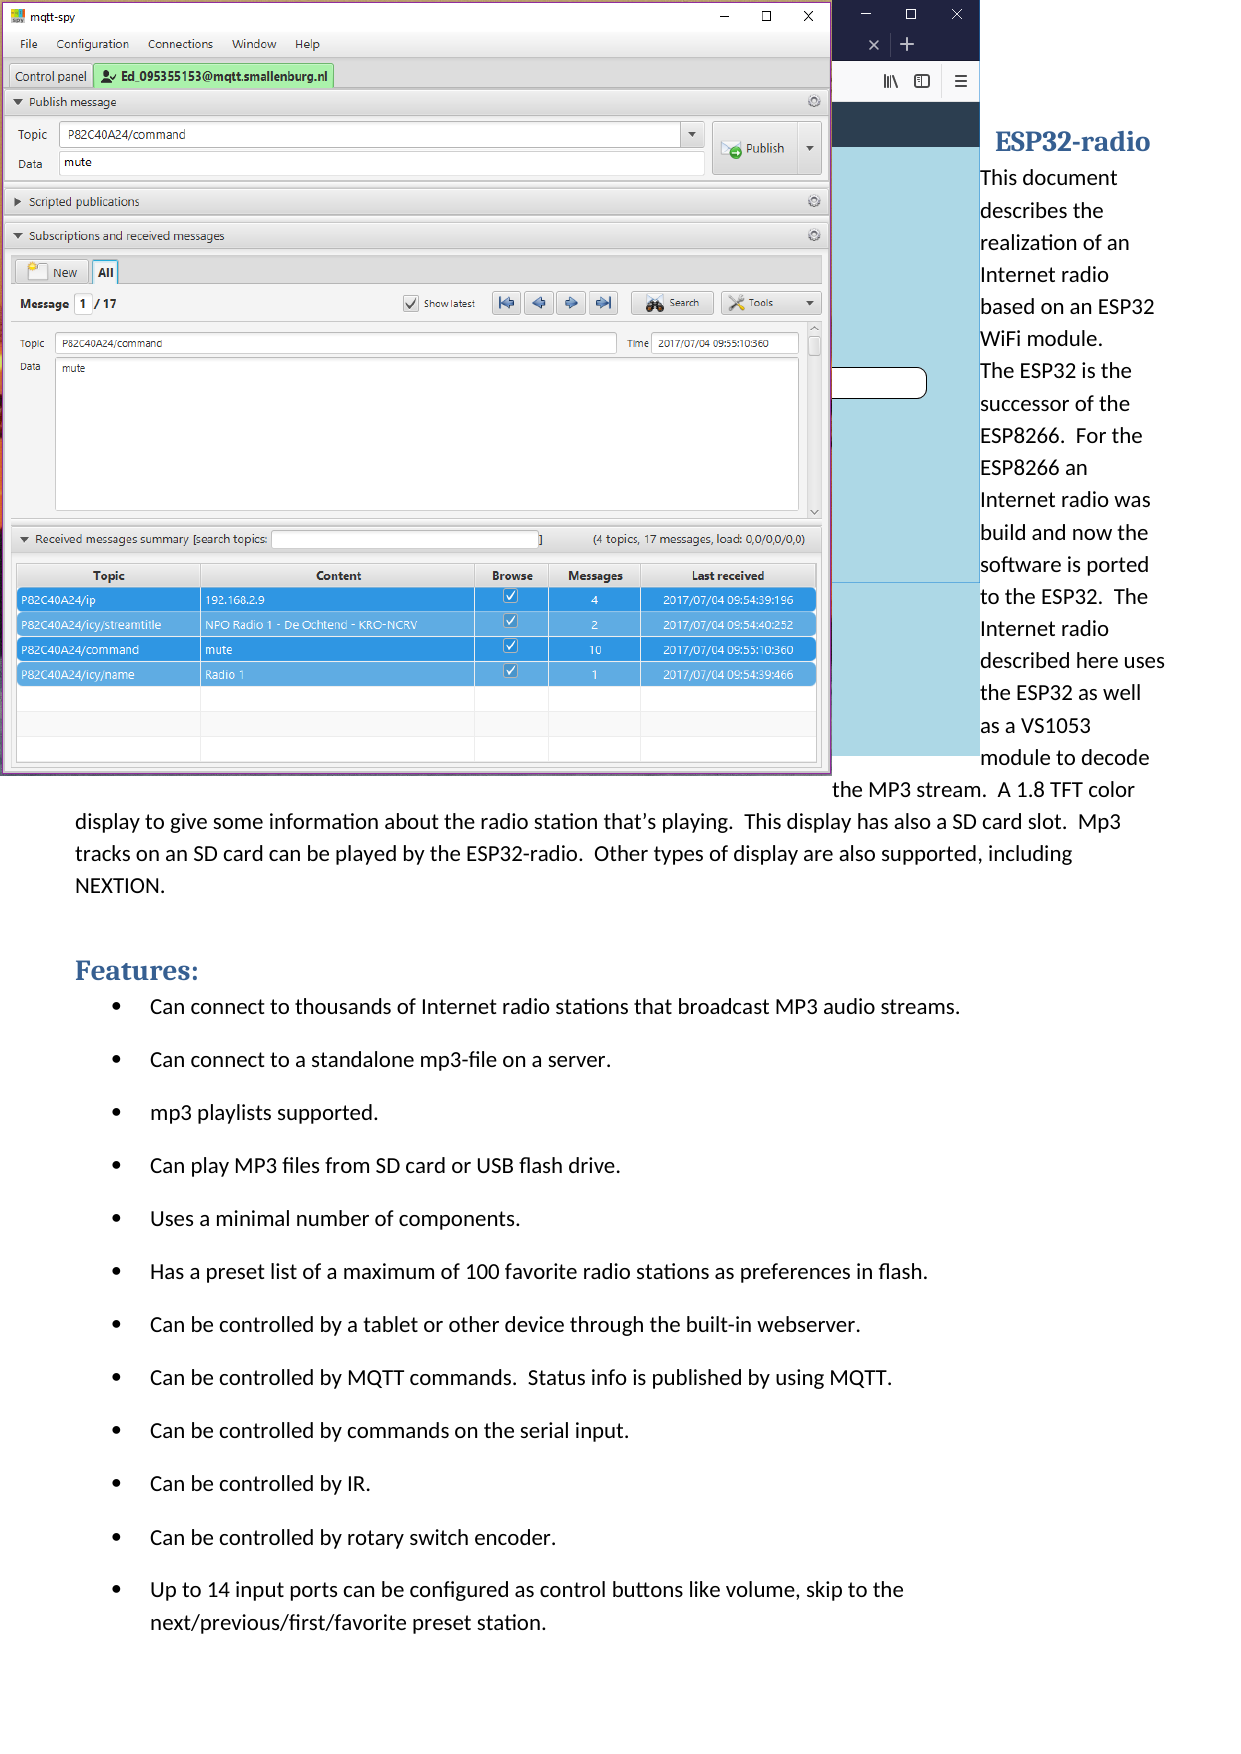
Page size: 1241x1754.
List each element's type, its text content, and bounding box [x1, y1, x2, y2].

list Has a preset list of a maximum of 100 favorite radio stations as preferences in flash. [112, 1257, 1165, 1286]
subtitle Features: [75, 954, 1165, 987]
list Can be controlled by a tablet or other device through the built-in webserver. [112, 1311, 1165, 1338]
list Uses a minimal number of components. [112, 1204, 1165, 1232]
list Can be controlled by IR. [112, 1469, 1165, 1498]
list Can connect to a standalone mp3-file on a server. [112, 1045, 1165, 1073]
subtitle ESP32-radio [980, 125, 1165, 158]
list Can be controlled by rotary switch encoder. [112, 1523, 1165, 1551]
list Can play MP3 files from SD card or USB flash drive. [112, 1151, 1165, 1179]
picture [0, 0, 980, 776]
list mp3 playlists supported. [112, 1098, 1165, 1126]
list Up to 14 input ports can be configured as control buttons like volume, skip to the next/previous/first/favorite preset station. [112, 1576, 1165, 1636]
text This document describes the realization of an Internet radio based on an ESP32 WiFi module. The ESP32 is the successor of the ESP8266. For the ESP8266 an Internet radio was build and now the software is ported to the ESP32. The Internet radio described here uses the ESP32 as well as a VS1053 module to decode the MP3 stream. A 1.8 TFT color display to give some information about the radio station that’s playing. This display has also a SD card slot. Mp3 tracks on an SD card can be played by the ESP32-radio. Other types of display are also supported, including NEXTION. [75, 163, 1165, 900]
list Can be controlled by commands on the serial input. [112, 1417, 1165, 1444]
list Can be controlled by MQTT commands. Status info is published by using MQTT. [112, 1363, 1165, 1392]
list Can connect to thousands of Internet radio stations that broadcast MP3 audio streams. [112, 992, 1165, 1020]
